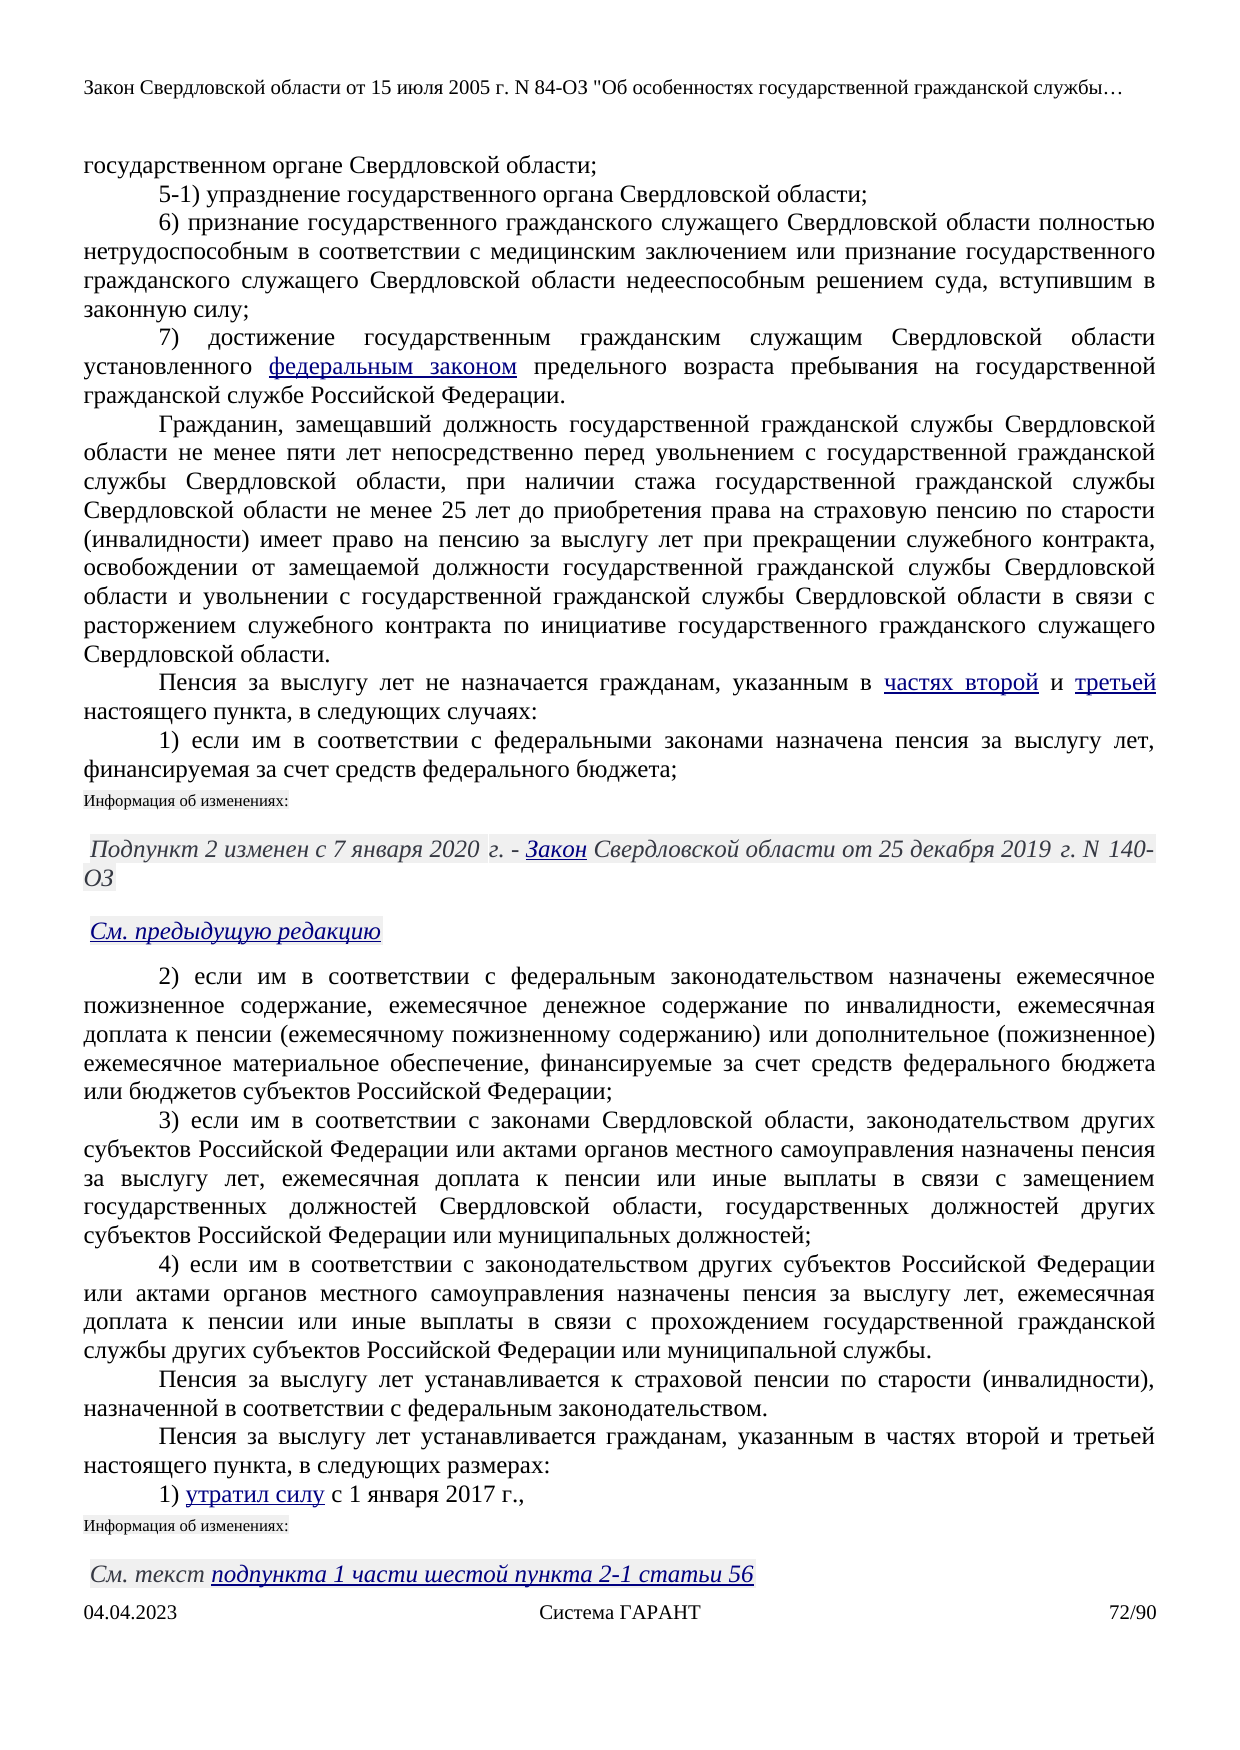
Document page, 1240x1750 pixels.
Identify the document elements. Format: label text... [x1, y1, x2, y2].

text Гражданин, замещавший должность государственной гражданской службы Свердловской области не менее пяти лет непосредственно перед увольнением с государственной гражданской службы Свердловской области, при наличии стажа государственной гражданской службы Свердловской области не менее 25 лет до приобретения права на страховую пенсию по старости (инвалидности) имеет право на пенсию за выслугу лет при прекращении служебного контракта, освобождении от замещаемой должности государственной гражданской службы Свердловской области и увольнении с государственной гражданской службы Свердловской области в связи с расторжением служебного контракта по инициативе государственного гражданского служащего Свердловской области. [83, 409, 1156, 667]
text 4) если им в соответствии с законодательством других субъектов Российской Федерации или актами органов местного самоуправления назначены пенсия за выслугу лет, ежемесячная доплата к пенсии или иные выплаты в связи с прохождением государственной гражданской службы других субъектов Российской Федерации или муниципальной службы. [83, 1249, 1156, 1364]
text 7) достижение государственным гражданским служащим Свердловской области установленного федеральным законом предельного возраста пребывания на государственной гражданской службе Российской Федерации. [83, 322, 1156, 409]
text 2) если им в соответствии с федеральным законодательством назначены ежемесячное пожизненное содержание, ежемесячное денежное содержание по инвалидности, ежемесячная доплата к пенсии (ежемесячному пожизненному содержанию) или дополнительное (пожизненное) ежемесячное материальное обеспечение, финансируемые за счет средств федерального бюджета или бюджетов субъектов Российской Федерации; [83, 961, 1156, 1105]
text См. предыдущую редакцию [83, 916, 1156, 945]
text 1) утратил силу с 1 января 2017 г., [83, 1479, 1156, 1508]
text Пенсия за выслугу лет не назначается гражданам, указанным в частях второй и третьей настоящего пункта, в следующих случаях: [83, 667, 1156, 725]
text Информация об изменениях: [83, 1515, 1156, 1534]
text Подпункт 2 изменен с 7 января 2020 г. - Закон Свердловской области от 25 декабря 2019 г. N 140-ОЗ [83, 834, 1156, 891]
text государственном органе Свердловской области; [83, 150, 1156, 179]
text Пенсия за выслугу лет устанавливается к страховой пенсии по старости (инвалидности), назначенной в соответствии с федеральным законодательством. [83, 1364, 1156, 1421]
text Пенсия за выслугу лет устанавливается гражданам, указанным в частях второй и третьей настоящего пункта, в следующих размерах: [83, 1421, 1156, 1479]
text Информация об изменениях: [83, 790, 1156, 809]
text 3) если им в соответствии с законами Свердловской области, законодательством других субъектов Российской Федерации или актами органов местного самоуправления назначены пенсия за выслугу лет, ежемесячная доплата к пенсии или иные выплаты в связи с замещением государственных должностей Свердловской области, государственных должностей других субъектов Российской Федерации или муниципальных должностей; [83, 1105, 1156, 1249]
text 1) если им в соответствии с федеральными законами назначена пенсия за выслугу лет, финансируемая за счет средств федерального бюджета; [83, 725, 1156, 782]
text 5-1) упразднение государственного органа Свердловской области; [83, 179, 1156, 207]
text См. текст подпункта 1 части шестой пункта 2-1 статьи 56 [83, 1559, 1156, 1588]
text 6) признание государственного гражданского служащего Свердловской области полностью нетрудоспособным в соответствии с медицинским заключением или признание государственного гражданского служащего Свердловской области недееспособным решением суда, вступившим в законную силу; [83, 207, 1156, 322]
